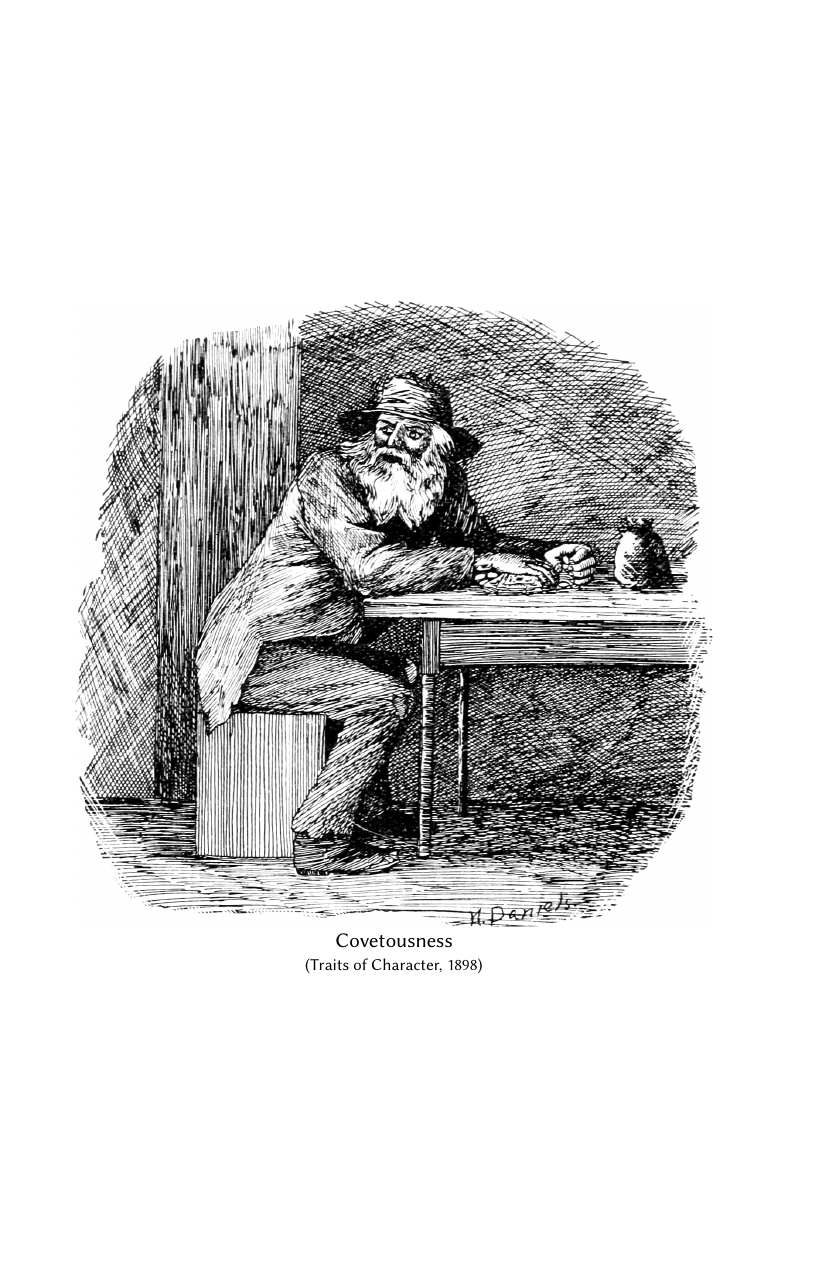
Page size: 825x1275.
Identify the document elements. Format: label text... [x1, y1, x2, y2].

text Covetousness [90, 927, 697, 953]
text (Traits of Character, 1898) [90, 955, 697, 974]
picture [75, 301, 713, 927]
